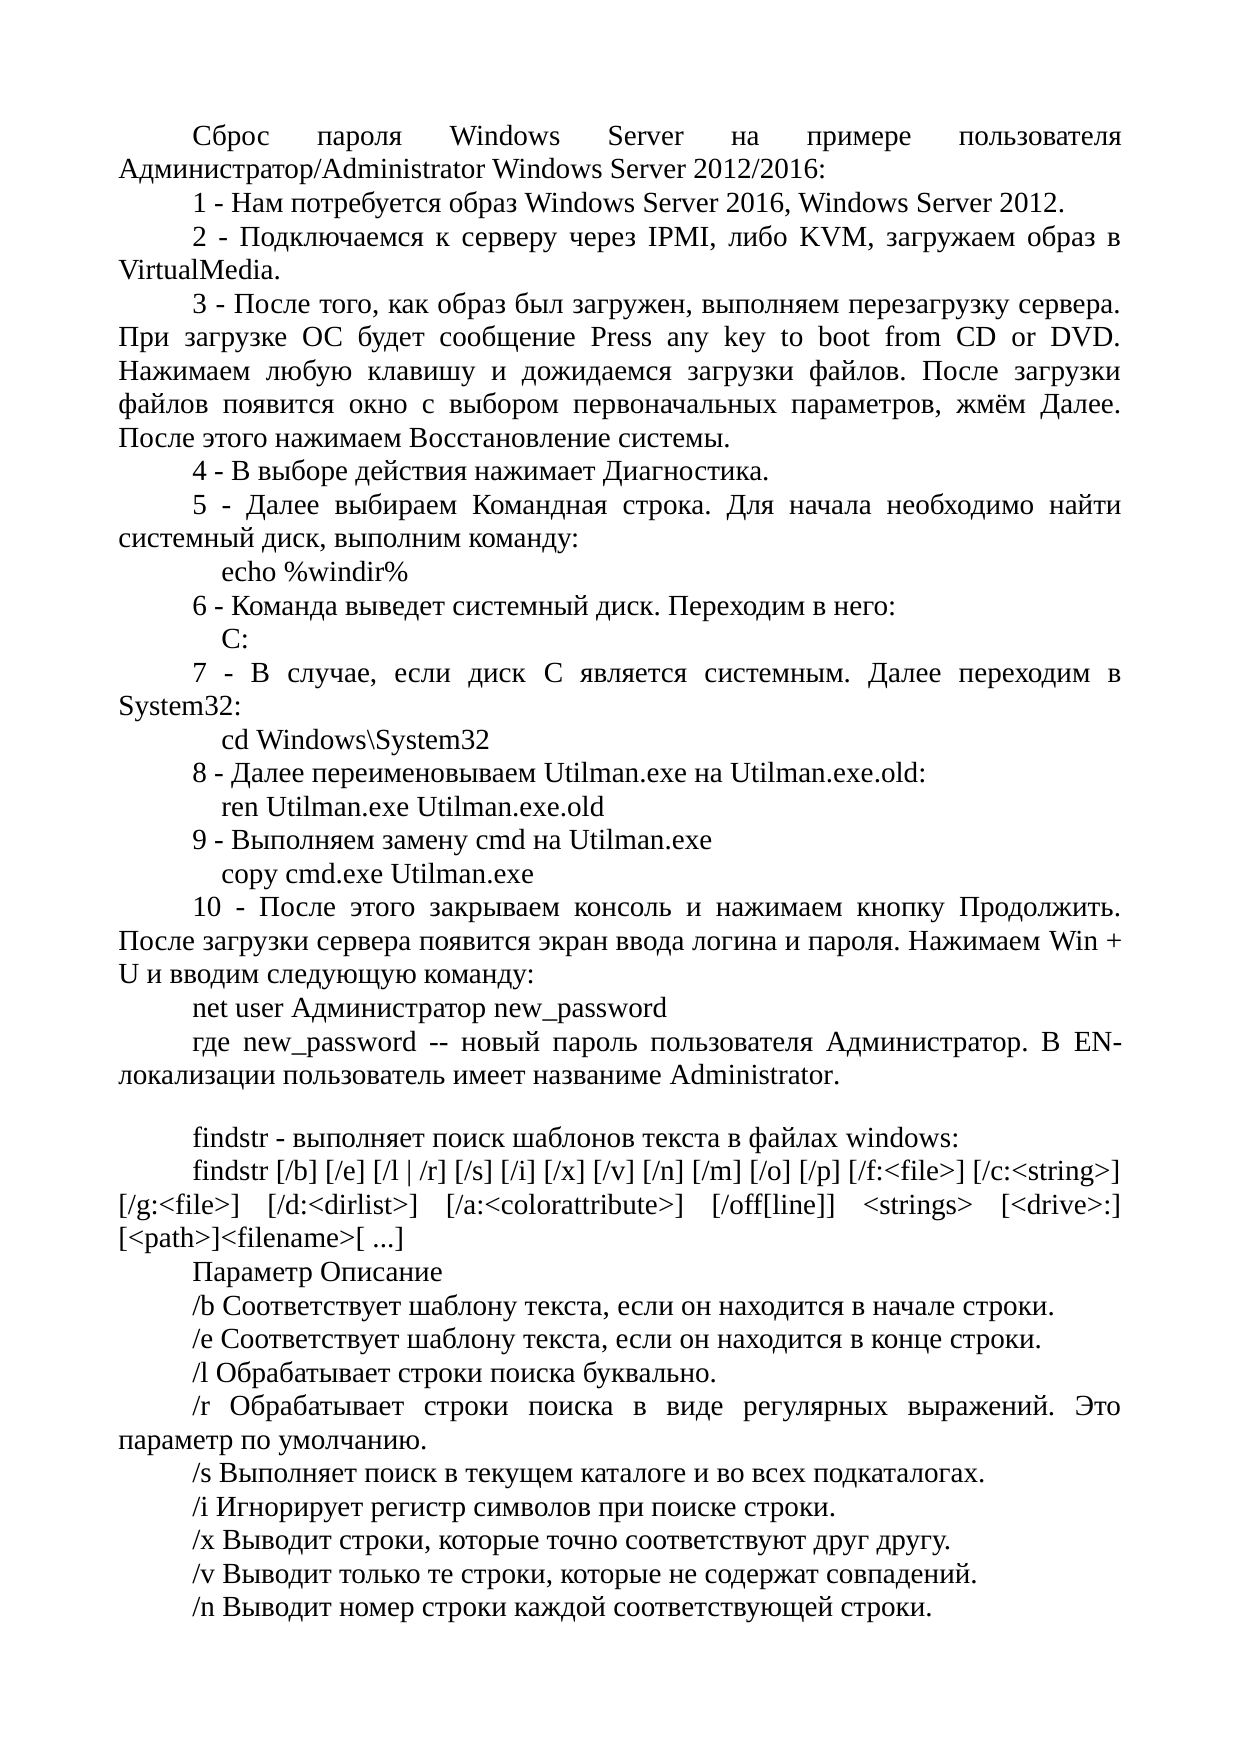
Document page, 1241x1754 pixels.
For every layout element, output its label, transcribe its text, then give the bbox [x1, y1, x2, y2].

text echo %windir% [118, 554, 1122, 588]
text findstr [/b] [/e] [/l | /r] [/s] [/i] [/x] [/v] [/n] [/m] [/o] [/p] [/f:<file>] [/c:<string>] [/g:<file>] [/d:<dirlist>] [/a:<colorattribute>] [/off[line]] <strings> [<drive>:][<path>]<filename>[ ...] [118, 1153, 1122, 1254]
text 4 - В выборе действия нажимает Диагностика. [118, 453, 1122, 487]
text ren Utilman.exe Utilman.exe.old [118, 789, 1122, 822]
text /r Обрабатывает строки поиска в виде регулярных выражений. Это параметр по умолчанию. [118, 1388, 1122, 1455]
text findstr - выполняет поиск шаблонов текста в файлах windows: [118, 1120, 1122, 1153]
text где new_password -- новый пароль пользователя Администратор. В EN-локализации пользователь имеет названиме Administrator. [118, 1024, 1122, 1091]
text Сброс пароля Windows Server на примере пользователя Администратор/Administrator Windows Server 2012/2016: [118, 118, 1122, 185]
text /e Соответствует шаблону текста, если он находится в конце строки. [118, 1321, 1122, 1355]
text 3 - После того, как образ был загружен, выполняем перезагрузку сервера. При загрузке ОС будет сообщение Press any key to boot from CD or DVD. Нажимаем любую клавишу и дожидаемся загрузки файлов. После загрузки файлов появится окно с выбором первоначальных параметров, жмём Далее. После этого нажимаем Восстановление системы. [118, 286, 1122, 453]
text 5 - Далее выбираем Командная строка. Для начала необходимо найти системный диск, выполним команду: [118, 487, 1122, 554]
text /b Соответствует шаблону текста, если он находится в начале строки. [118, 1288, 1122, 1321]
text cd Windows\System32 [118, 722, 1122, 755]
text 9 - Выполняем замену cmd на Utilman.exe [118, 822, 1122, 856]
text /s Выполняет поиск в текущем каталоге и во всех подкаталогах. [118, 1455, 1122, 1489]
text /v Выводит только те строки, которые не содержат совпадений. [118, 1556, 1122, 1589]
text copy cmd.exe Utilman.exe [118, 856, 1122, 889]
text Параметр Описание [118, 1254, 1122, 1288]
text 7 - В случае, если диск C является системным. Далее переходим в System32: [118, 655, 1122, 722]
text C: [118, 621, 1122, 655]
text 2 - Подключаемся к серверу через IPMI, либо KVM, загружаем образ в VirtualMedia. [118, 219, 1122, 286]
text 8 - Далее переименовываем Utilman.exe на Utilman.exe.old: [118, 755, 1122, 789]
text /l Обрабатывает строки поиска буквально. [118, 1355, 1122, 1388]
text 10 - После этого закрываем консоль и нажимаем кнопку Продолжить. После загрузки сервера появится экран ввода логина и пароля. Нажимаем Win + U и вводим следующую команду: [118, 889, 1122, 990]
text /i Игнорирует регистр символов при поиске строки. [118, 1489, 1122, 1522]
text 1 - Нам потребуется образ Windows Server 2016, Windows Server 2012. [118, 185, 1122, 219]
text net user Администратор new_password [118, 990, 1122, 1024]
text 6 - Команда выведет системный диск. Переходим в него: [118, 588, 1122, 621]
text /n Выводит номер строки каждой соответствующей строки. [118, 1589, 1122, 1623]
text /x Выводит строки, которые точно соответствуют друг другу. [118, 1522, 1122, 1556]
